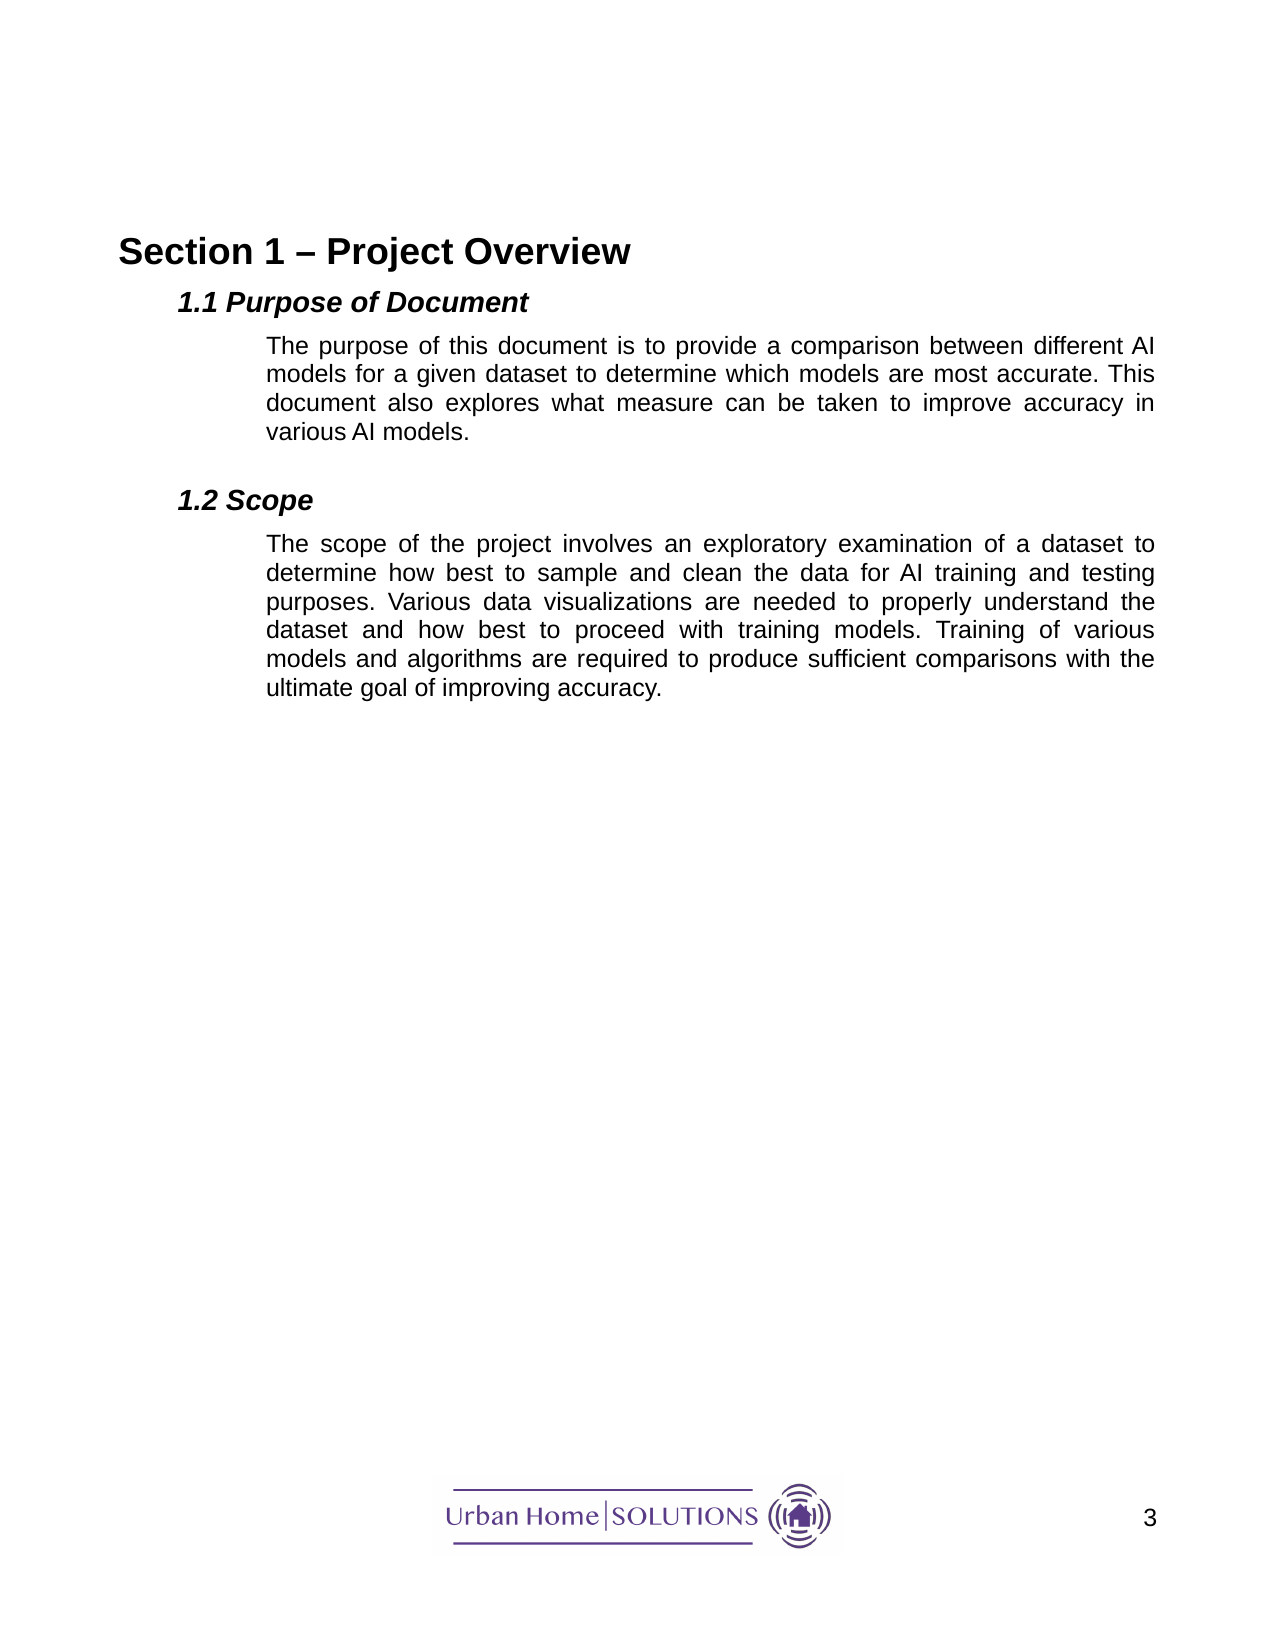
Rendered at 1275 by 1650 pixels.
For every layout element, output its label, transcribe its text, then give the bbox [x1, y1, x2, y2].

text The scope of the project involves an exploratory examination of a dataset to determine how best to sample and clean the data for AI training and testing purposes. Various data visualizations are needed to properly understand the dataset and how best to proceed with training models. Training of various models and algorithms are required to produce sufficient comparisons with the ultimate goal of improving accuracy. [266, 529, 1157, 702]
subtitle Section 1 – Project Overview [118, 229, 1157, 272]
picture [432, 1474, 844, 1557]
subtitle 1.1 Purpose of Document [177, 285, 1157, 318]
subtitle 1.2 Scope [177, 483, 1157, 517]
text The purpose of this document is to provide a comparison between different AI models for a given dataset to determine which models are most accurate. This document also explores what measure can be taken to improve accuracy in various AI models. [266, 331, 1157, 446]
